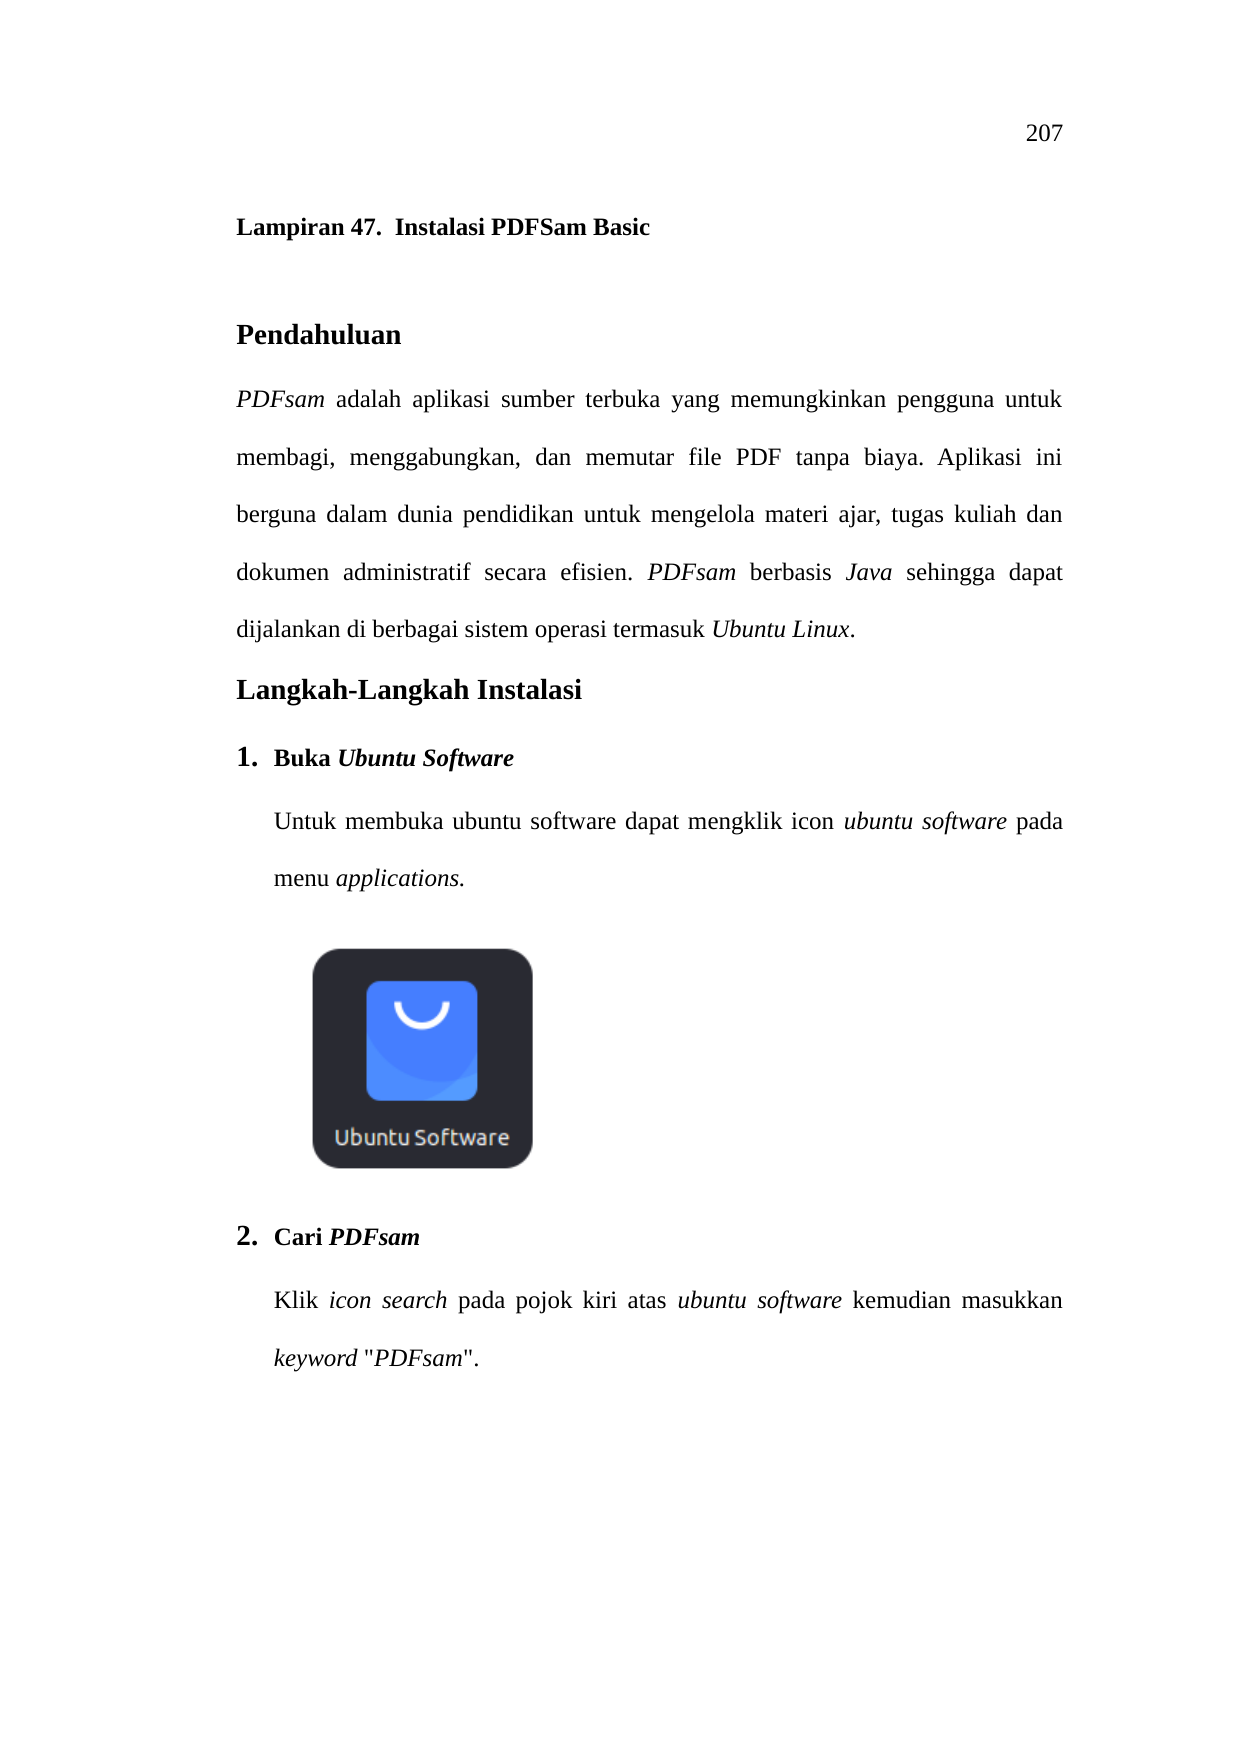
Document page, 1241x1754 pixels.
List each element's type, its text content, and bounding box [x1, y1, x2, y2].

text PDFsam adalah aplikasi sumber terbuka yang memungkinkan pengguna untuk membagi, menggabungkan, dan memutar file PDF tanpa biaya. Aplikasi ini berguna dalam dunia pendidikan untuk mengelola materi ajar, tugas kuliah dan dokumen administratif secara efisien. PDFsam berbasis Java sehingga dapat dijalankan di berbagai sistem operasi termasuk Ubuntu Linux. [236, 384, 1063, 643]
list Instalasi PDFSam Basic [236, 212, 1063, 241]
text Langkah-Langkah Instalasi [236, 672, 1063, 705]
list Klik icon search pada pojok kiri atas ubuntu software kemudian masukkan keyword "PDFsam". [236, 1286, 1063, 1372]
text Pendahuluan [236, 317, 1063, 351]
picture [276, 923, 573, 1187]
list Buka Ubuntu Software [236, 739, 1063, 772]
list Untuk membuka ubuntu software dapat mengklik icon ubuntu software pada menu applications. [236, 806, 1063, 892]
list Cari PDFsam [236, 1218, 1063, 1252]
